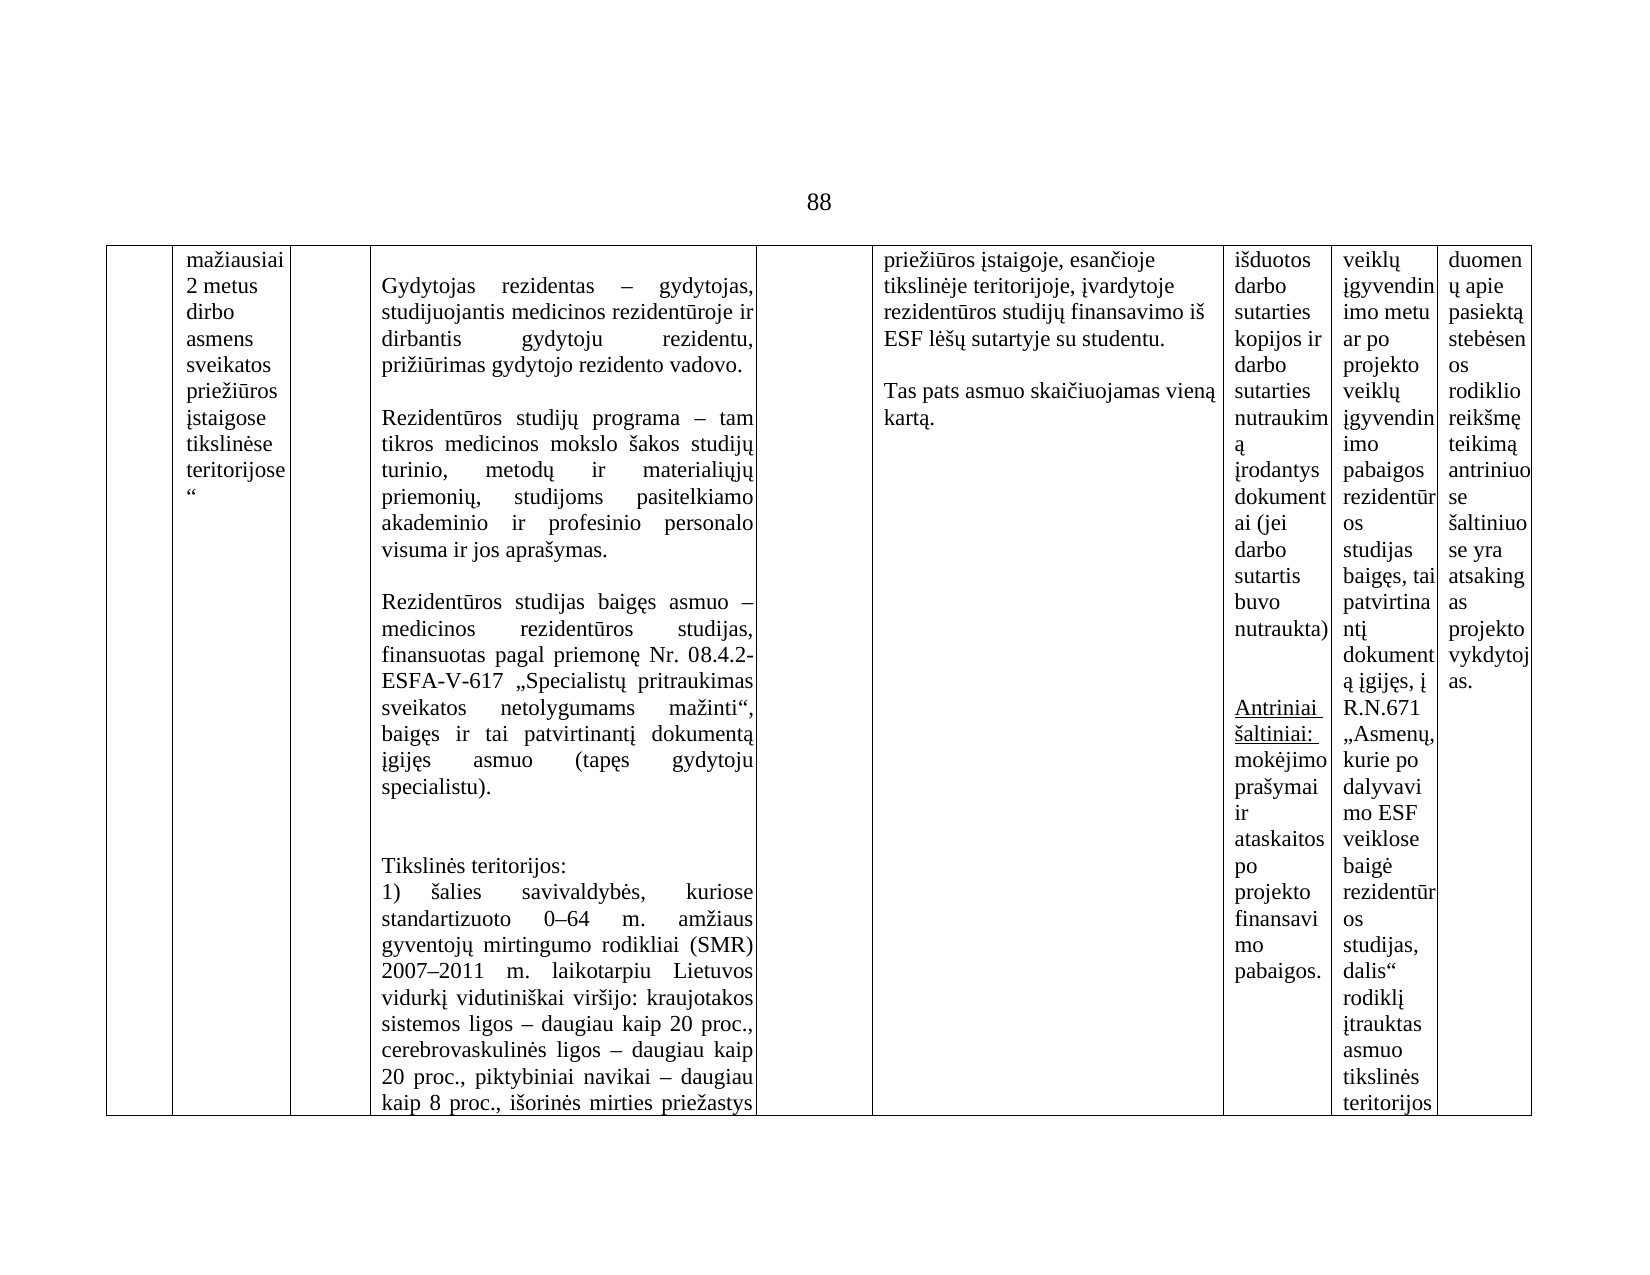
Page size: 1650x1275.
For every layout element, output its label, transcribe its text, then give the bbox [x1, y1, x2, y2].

table_cell [107, 246, 172, 1115]
table_cell duomenų apie pasiektą stebėsenos rodiklio reikšmę teikimą antriniuose šaltiniuose yra atsakingas projekto vykdytojas. [1438, 246, 1531, 1115]
table_cell mažiausiai 2 metus dirbo asmens sveikatos priežiūros įstaigose tikslinėse teritorijose“ [173, 246, 290, 1115]
table_cell [291, 246, 370, 1115]
table_cell veiklų įgyvendinimo metu ar po projekto veiklų įgyvendinimo pabaigos rezidentūros studijas baigęs, tai patvirtinantį dokumentą įgijęs, į R.N.671 „Asmenų, kurie po dalyvavimo ESF veiklose baigė rezidentūros studijas, dalis“ rodiklį įtrauktas asmuo tikslinės teritorijos [1332, 246, 1437, 1115]
table_cell išduotos darbo sutarties kopijos ir darbo sutarties nutraukimą įrodantys dokumentai (jei darbo sutartis buvo nutraukta) Antriniai šaltiniai: mokėjimo prašymai ir ataskaitos po projekto finansavimo pabaigos. [1224, 246, 1331, 1115]
table_cell priežiūros įstaigoje, esančioje tikslinėje teritorijoje, įvardytoje rezidentūros studijų finansavimo iš ESF lėšų sutartyje su studentu. Tas pats asmuo skaičiuojamas vieną kartą. [873, 246, 1223, 1115]
table_cell [757, 246, 872, 1115]
table_cell Gydytojas rezidentas – gydytojas, studijuojantis medicinos rezidentūroje ir dirbantis gydytoju rezidentu, prižiūrimas gydytojo rezidento vadovo. Rezidentūros studijų programa – tam tikros medicinos mokslo šakos studijų turinio, metodų ir materialiųjų priemonių, studijoms pasitelkiamo akademinio ir profesinio personalo visuma ir jos aprašymas. Rezidentūros studijas baigęs asmuo – medicinos rezidentūros studijas, finansuotas pagal priemonę Nr. 08.4.2-ESFA-V-617 „Specialistų pritraukimas sveikatos netolygumams mažinti“, baigęs ir tai patvirtinantį dokumentą įgijęs asmuo (tapęs gydytoju specialistu). Tikslinės teritorijos: 1) šalies savivaldybės, kuriose standartizuoto 0–64 m. amžiaus gyventojų mirtingumo rodikliai (SMR) 2007–2011 m. laikotarpiu Lietuvos vidurkį vidutiniškai viršijo: kraujotakos sistemos ligos – daugiau kaip 20 proc., cerebrovaskulinės ligos – daugiau kaip 20 proc., piktybiniai navikai – daugiau kaip 8 proc., išorinės mirties priežastys [371, 246, 756, 1115]
